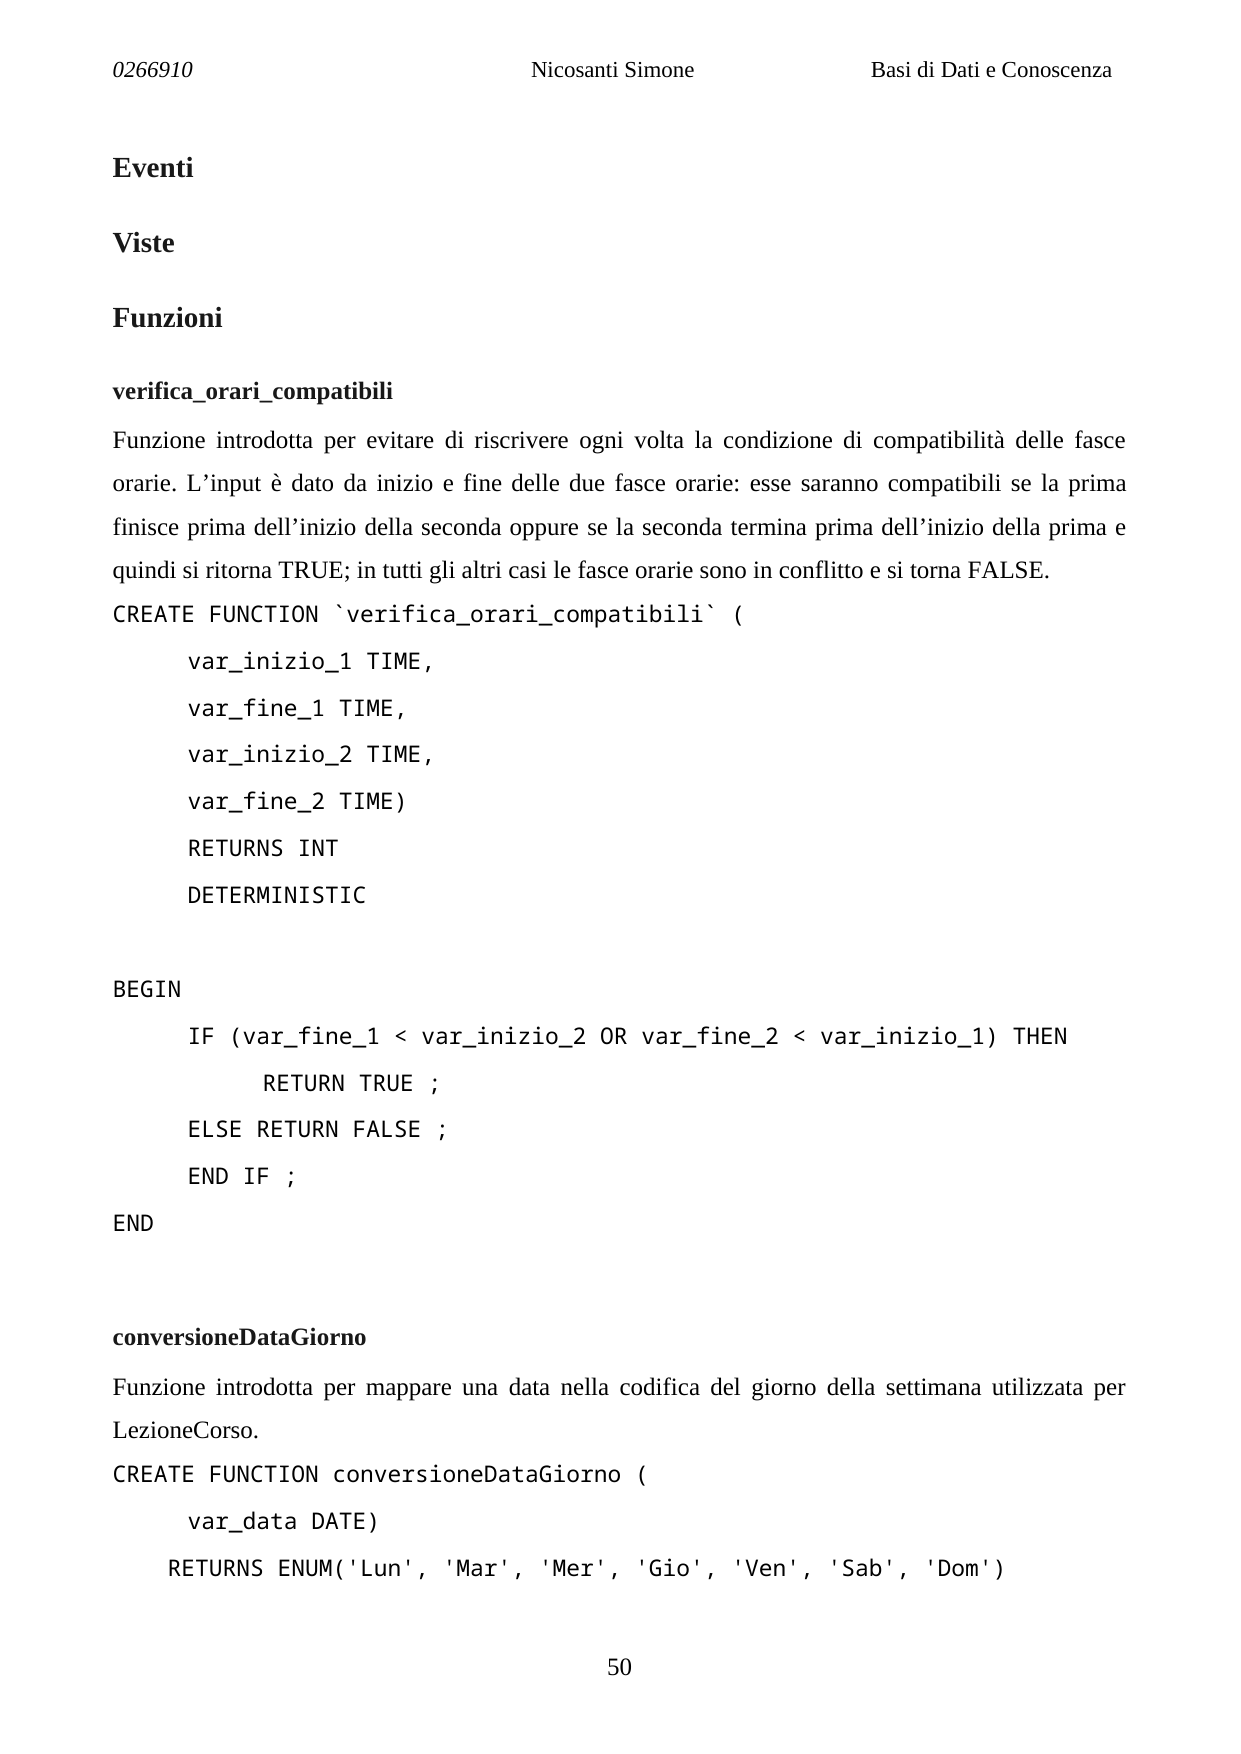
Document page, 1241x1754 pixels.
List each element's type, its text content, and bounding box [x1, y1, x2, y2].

text IF (var_fine_1 < var_inizio_2 OR var_fine_2 < var_inizio_1) THEN [112, 1020, 1128, 1051]
text END [112, 1207, 1128, 1238]
text RETURNS INT [112, 832, 1128, 863]
text var_data DATE) [112, 1505, 1128, 1536]
subtitle Viste [112, 225, 1128, 259]
text ELSE RETURN FALSE ; [112, 1113, 1128, 1145]
text Funzione introdotta per mappare una data nella codifica del giorno della settimana utilizzata per LezioneCorso. [112, 1372, 1128, 1443]
text RETURN TRUE ; [112, 1067, 1128, 1098]
text RETURNS ENUM('Lun', 'Mar', 'Mer', 'Gio', 'Ven', 'Sab', 'Dom') [112, 1552, 1128, 1583]
text CREATE FUNCTION `verifica_orari_compatibili` ( [112, 598, 1128, 629]
subtitle verifica_orari_compatibili [112, 376, 1128, 405]
text CREATE FUNCTION conversioneDataGiorno ( [112, 1458, 1128, 1489]
text var_inizio_1 TIME, [112, 645, 1128, 676]
text END IF ; [112, 1160, 1128, 1192]
text var_inizio_2 TIME, [112, 738, 1128, 770]
text var_fine_2 TIME) [112, 785, 1128, 817]
text Funzione introdotta per evitare di riscrivere ogni volta la condizione di compatibilità delle fasce orarie. L’input è dato da inizio e fine delle due fasce orarie: esse saranno compatibili se la prima finisce prima dell’inizio della seconda oppure se la seconda termina prima dell’inizio della prima e quindi si ritorna TRUE; in tutti gli altri casi le fasce orarie sono in conflitto e si torna FALSE. [112, 425, 1128, 583]
subtitle Eventi [112, 150, 1128, 183]
subtitle Funzioni [112, 301, 1128, 334]
text var_fine_1 TIME, [112, 692, 1128, 723]
text DETERMINISTIC [112, 879, 1128, 910]
text BEGIN [112, 973, 1128, 1004]
subtitle conversioneDataGiorno [112, 1322, 1128, 1351]
